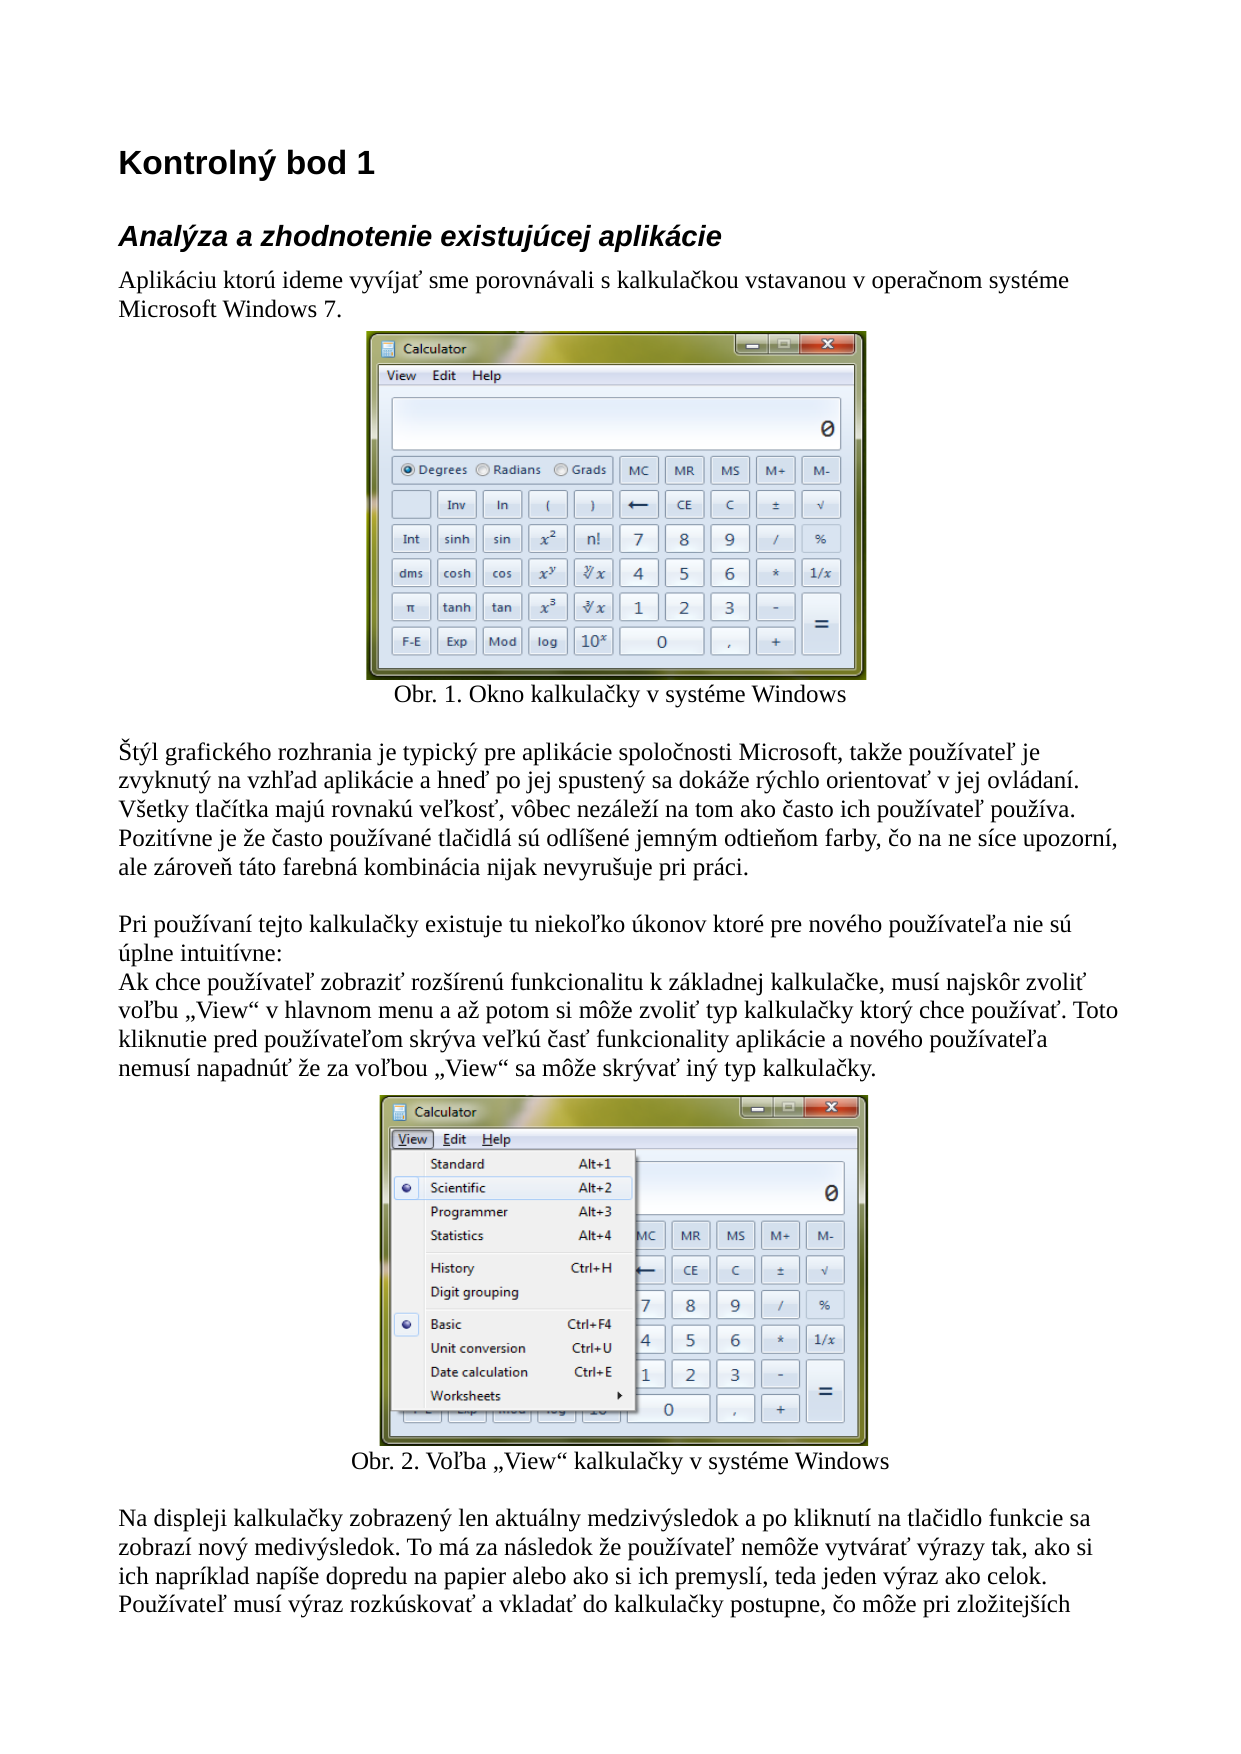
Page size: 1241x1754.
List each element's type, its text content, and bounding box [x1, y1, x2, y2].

text Všetky tlačítka majú rovnakú veľkosť, vôbec nezáleží na tom ako často ich používateľ používa. [118, 794, 1122, 823]
text Ak chce používateľ zobraziť rozšírenú funkcionalitu k základnej kalkulačke, musí najskôr zvoliť voľbu „View“ v hlavnom menu a až potom si môže zvoliť typ kalkulačky ktorý chce používať. Toto kliknutie pred používateľom skrýva veľkú časť funkcionality aplikácie a nového používateľa nemusí napadnúť že za voľbou „View“ sa môže skrývať iný typ kalkulačky. [118, 967, 1122, 1082]
picture [379, 1095, 869, 1446]
subtitle Analýza a zhodnotenie existujúcej aplikácie [118, 219, 1122, 253]
picture [366, 331, 867, 680]
subtitle Kontrolný bod 1 [118, 143, 1122, 182]
text Pri používaní tejto kalkulačky existuje tu niekoľko úkonov ktoré pre nového používateľa nie sú úplne intuitívne: [118, 909, 1122, 967]
text Aplikáciu ktorú ideme vyvíjať sme porovnávali s kalkulačkou vstavanou v operačnom systéme Microsoft Windows 7. [118, 265, 1122, 323]
text Pozitívne je že často používané tlačidlá sú odlíšené jemným odtieňom farby, čo na ne síce upozorní, ale zároveň táto farebná kombinácia nijak nevyrušuje pri práci. [118, 823, 1122, 881]
text Štýl grafického rozhrania je typický pre aplikácie spoločnosti Microsoft, takže používateľ je zvyknutý na vzhľad aplikácie a hneď po jej spustený sa dokáže rýchlo orientovať v jej ovládaní. [118, 737, 1122, 794]
text Na displeji kalkulačky zobrazený len aktuálny medzivýsledok a po kliknutí na tlačidlo funkcie sa zobrazí nový medivýsledok. To má za následok že používateľ nemôže vytvárať výrazy tak, ako si ich napríklad napíše dopredu na papier alebo ako si ich premyslí, teda jeden výraz ako celok. Používateľ musí výraz rozkúskovať a vkladať do kalkulačky postupne, čo môže pri zložitejších [118, 1503, 1122, 1618]
text Obr. 2. Voľba „View“ kalkulačky v systéme Windows [118, 1082, 1122, 1474]
text Obr. 1. Okno kalkulačky v systéme Windows [118, 323, 1122, 708]
